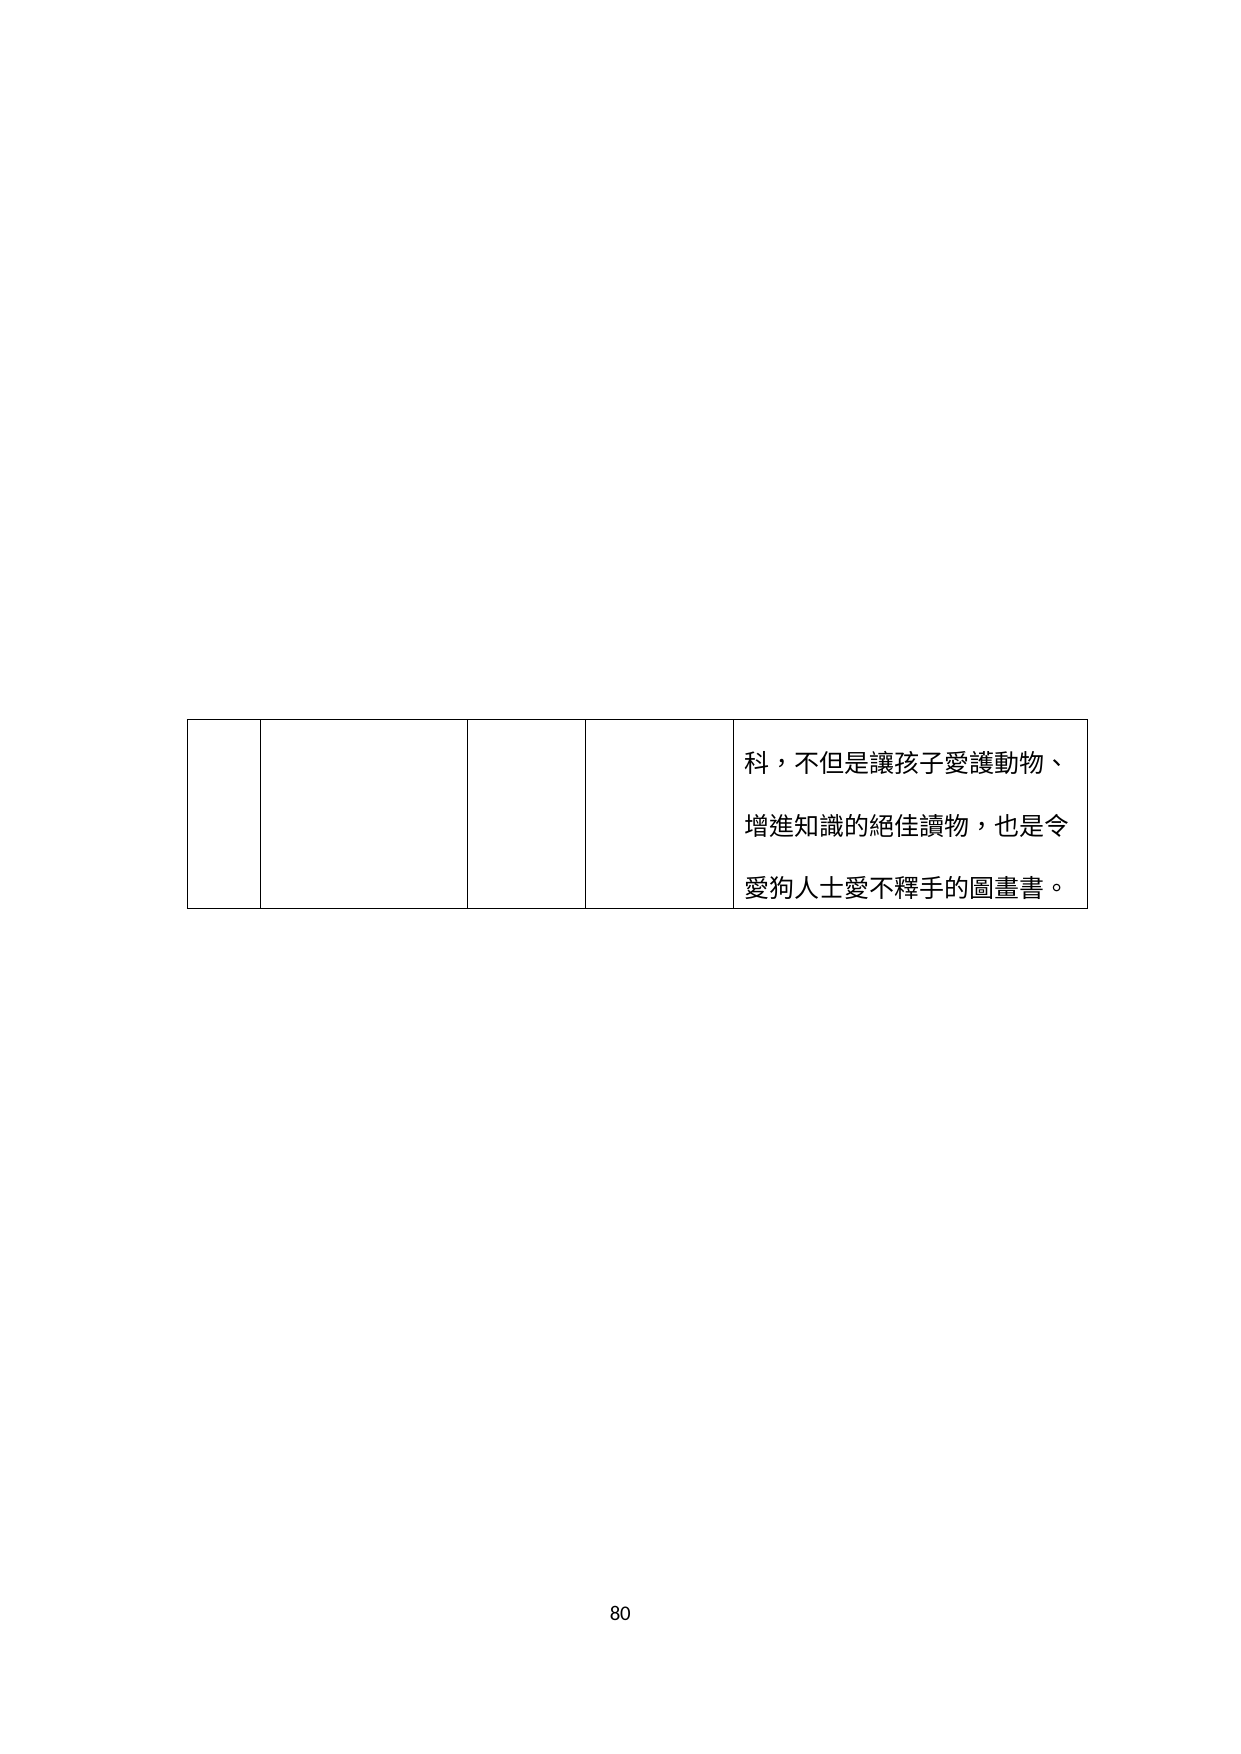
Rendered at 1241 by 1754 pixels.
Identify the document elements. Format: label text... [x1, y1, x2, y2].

table_cell [261, 720, 467, 908]
table_cell [468, 720, 585, 908]
table_cell [586, 720, 733, 908]
table_cell 科，不但是讓孩子愛護動物、增進知識的絕佳讀物，也是令愛狗人士愛不釋手的圖畫書。 [734, 720, 1087, 908]
table_cell [188, 720, 260, 908]
